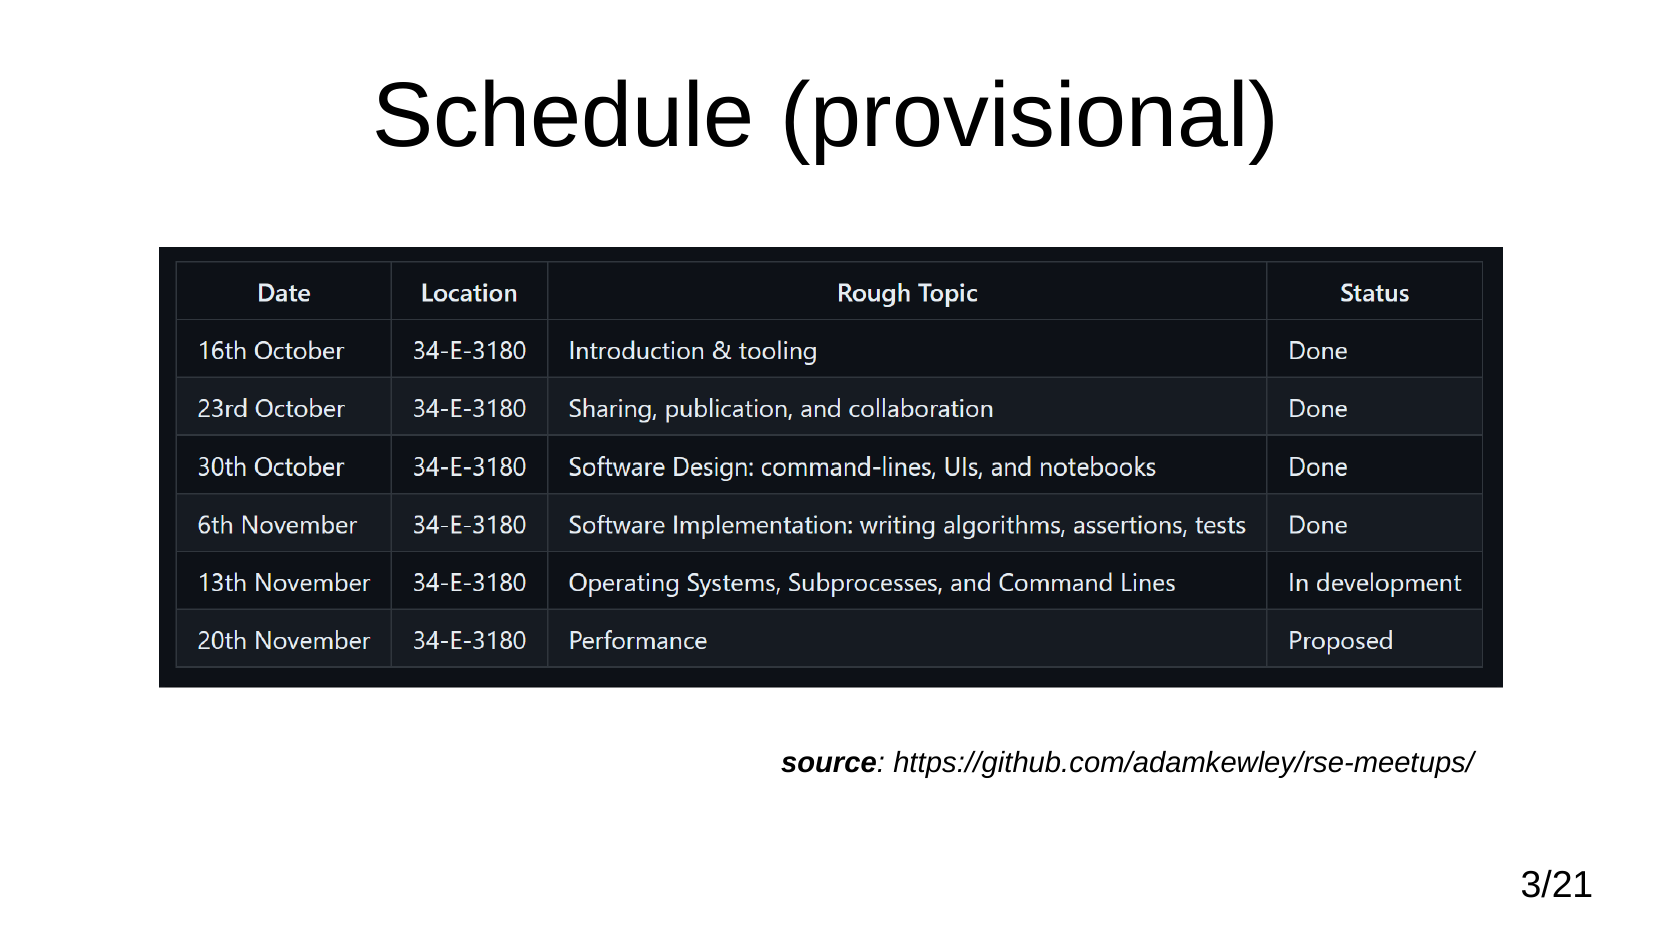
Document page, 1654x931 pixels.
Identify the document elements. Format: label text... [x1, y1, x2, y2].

text_box <number>/21 [1505, 856, 1625, 931]
title Schedule (provisional) [82, 37, 1571, 193]
picture [159, 247, 1503, 688]
text_box source: https://github.com/adamkewley/rse-meetups/ [717, 738, 1490, 796]
